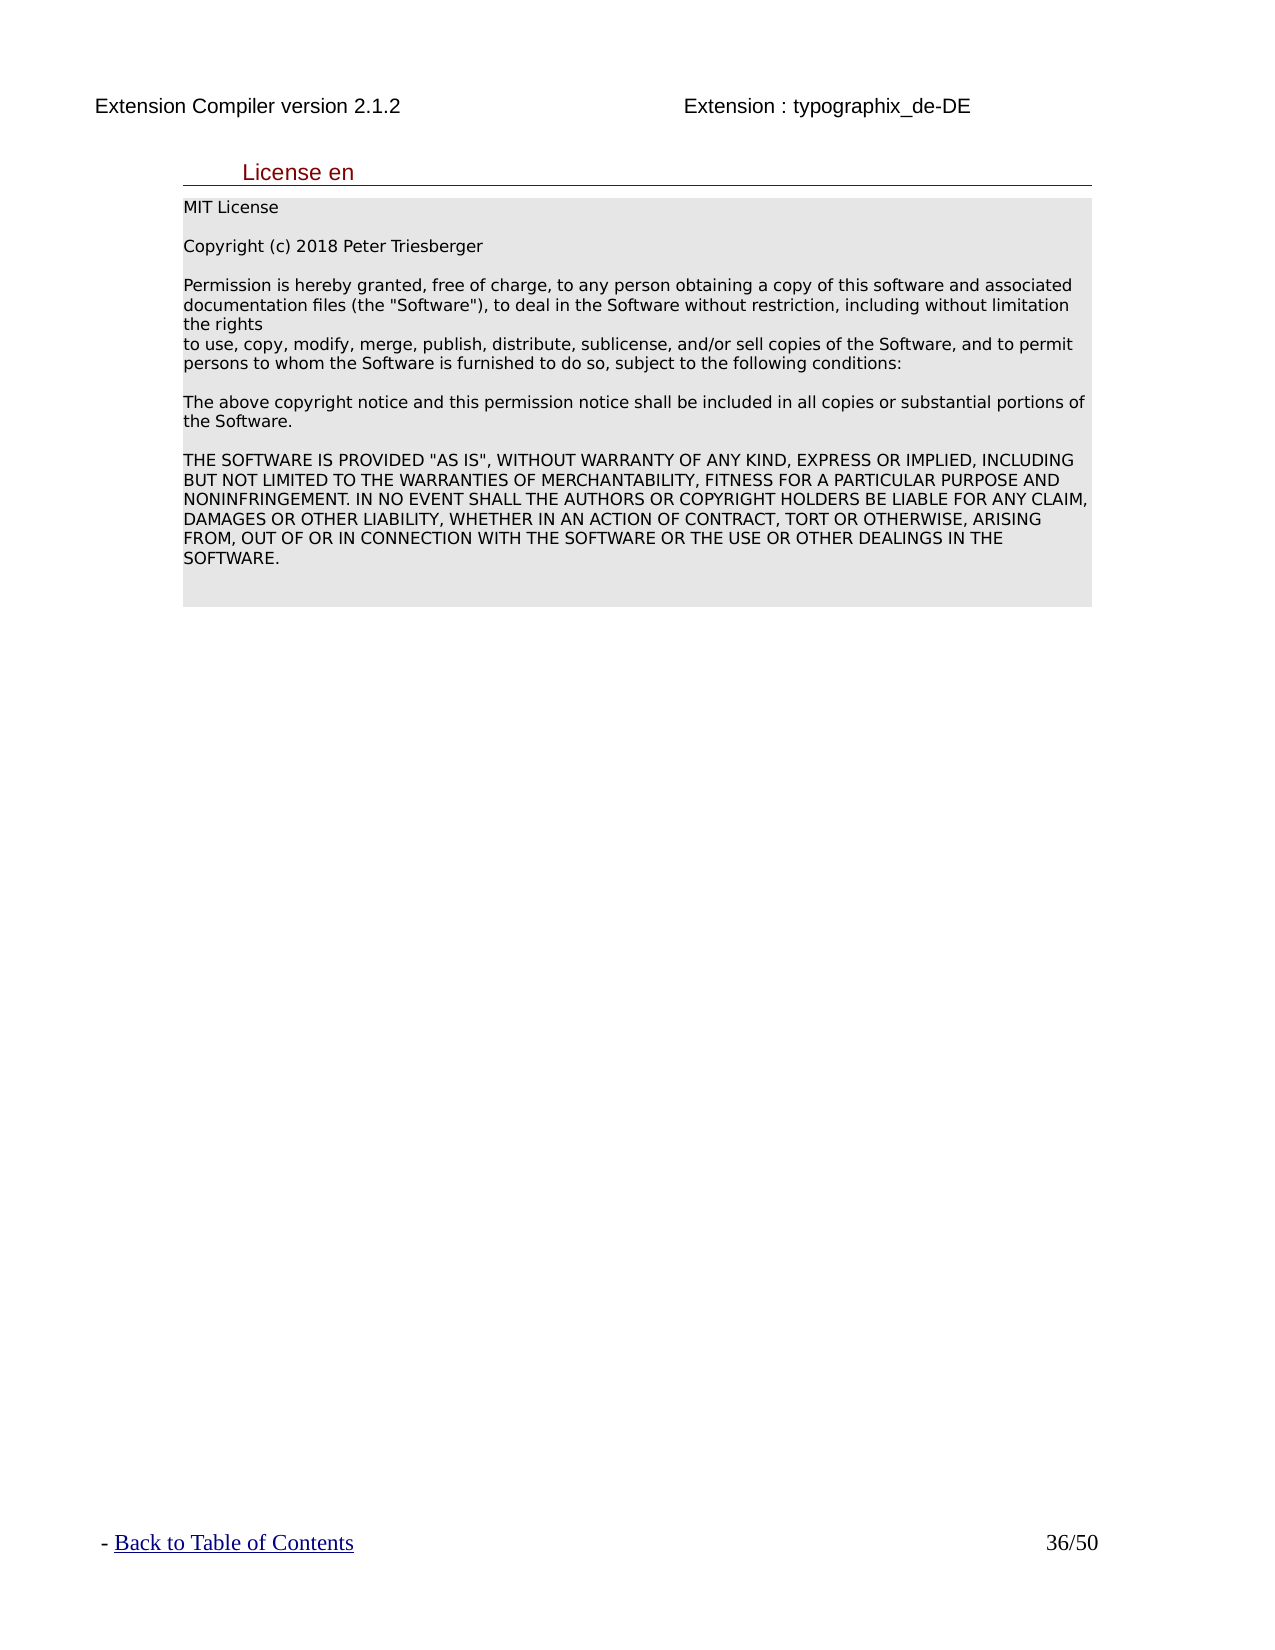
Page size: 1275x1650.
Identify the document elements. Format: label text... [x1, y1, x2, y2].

text The above copyright notice and this permission notice shall be included in all copies or substantial portions of the Software. [183, 393, 1092, 432]
text License en [183, 159, 1092, 185]
text to use, copy, modify, merge, publish, distribute, sublicense, and/or sell copies of the Software, and to permit persons to whom the Software is furnished to do so, subject to the following conditions: [183, 334, 1092, 373]
text MIT License [183, 198, 1092, 218]
text THE SOFTWARE IS PROVIDED "AS IS", WITHOUT WARRANTY OF ANY KIND, EXPRESS OR IMPLIED, INCLUDING BUT NOT LIMITED TO THE WARRANTIES OF MERCHANTABILITY, FITNESS FOR A PARTICULAR PURPOSE AND NONINFRINGEMENT. IN NO EVENT SHALL THE AUTHORS OR COPYRIGHT HOLDERS BE LIABLE FOR ANY CLAIM, DAMAGES OR OTHER LIABILITY, WHETHER IN AN ACTION OF CONTRACT, TORT OR OTHERWISE, ARISING FROM, OUT OF OR IN CONNECTION WITH THE SOFTWARE OR THE USE OR OTHER DEALINGS IN THE [183, 451, 1092, 549]
text SOFTWARE. [183, 549, 1092, 568]
text Permission is hereby granted, free of charge, to any person obtaining a copy of this software and associated documentation files (the "Software"), to deal in the Software without restriction, including without limitation the rights [183, 276, 1092, 334]
text Copyright (c) 2018 Peter Triesberger [183, 237, 1092, 257]
